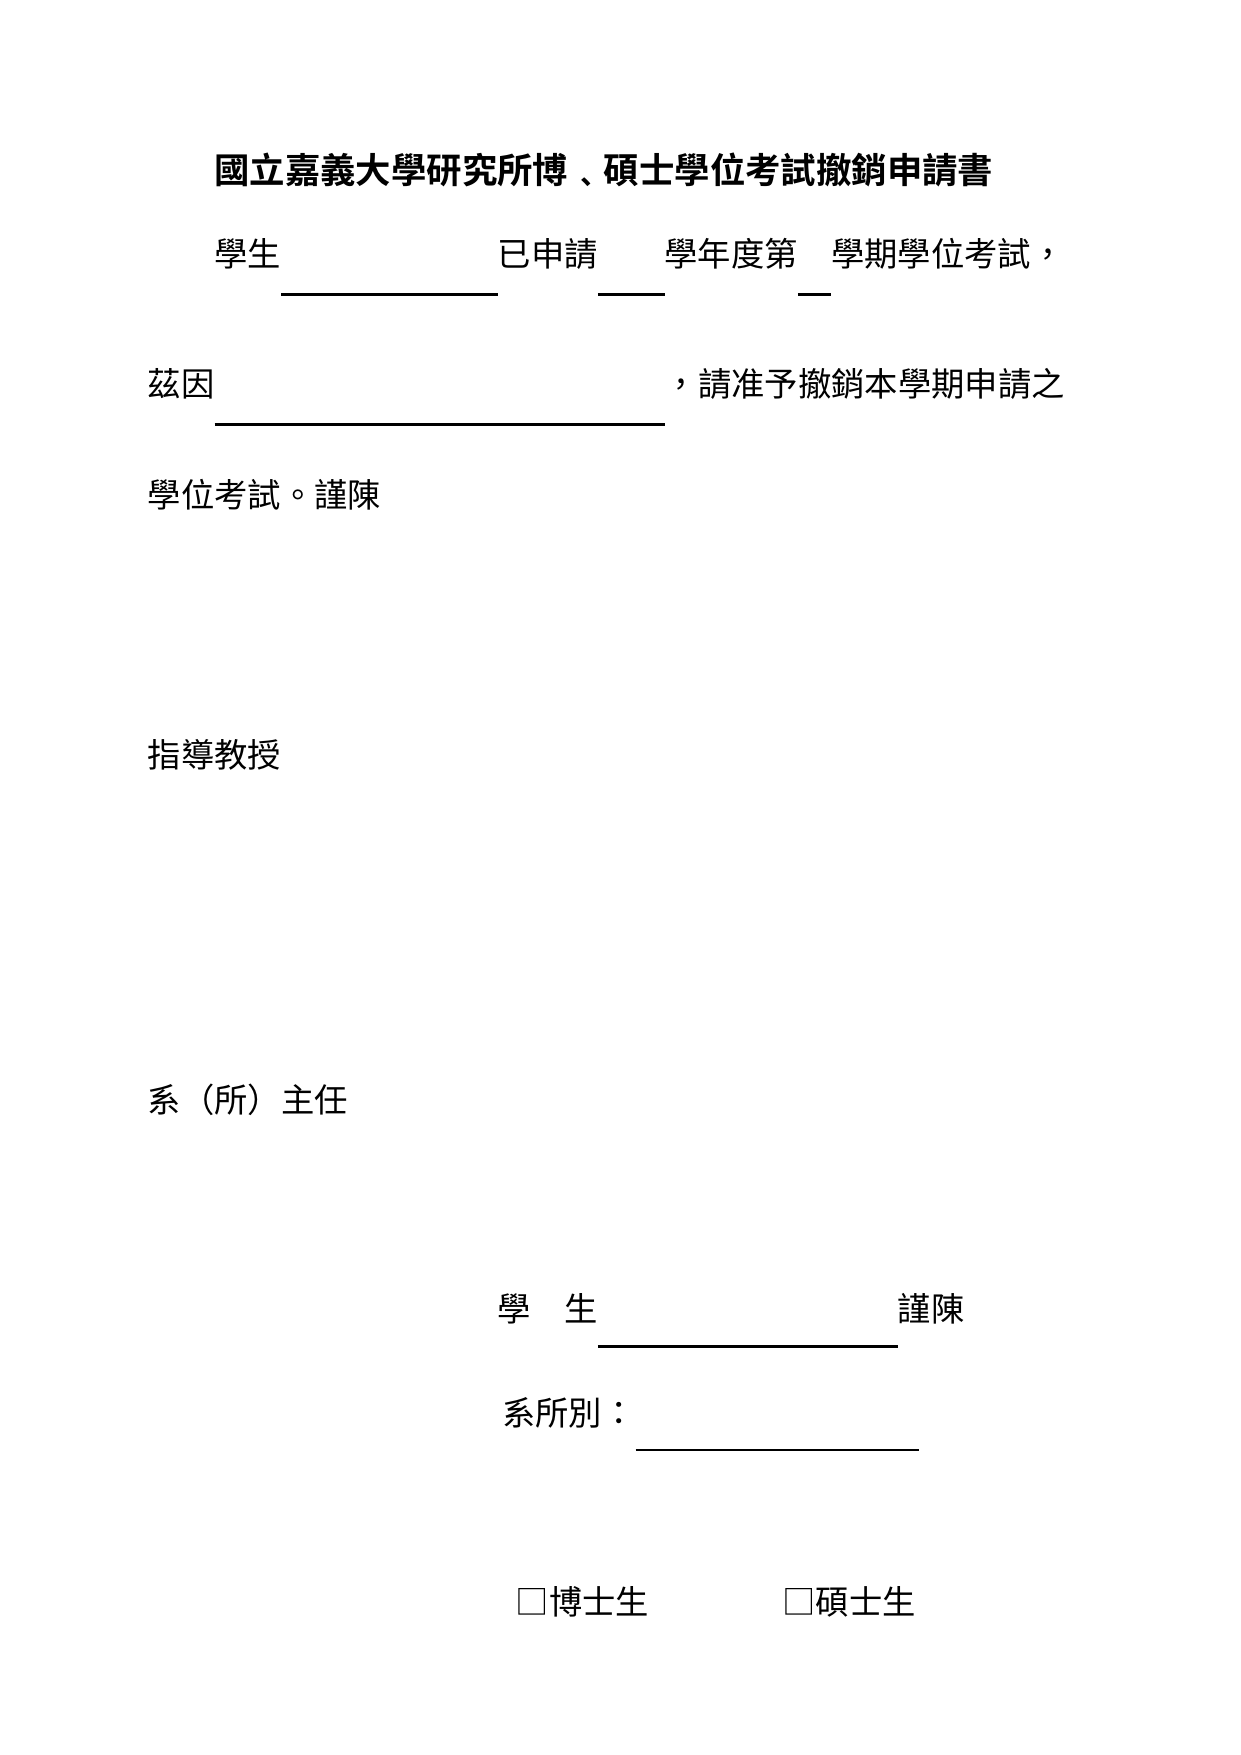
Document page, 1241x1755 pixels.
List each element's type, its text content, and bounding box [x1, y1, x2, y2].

text 指導教授 [148, 668, 953, 777]
text 國立嘉義大學研究所博﹑碩士學位考試撤銷申請書 [148, 150, 1059, 192]
text □博士生 □碩士生 [148, 1576, 1053, 1633]
text 學生 已申請 學年度第 學期學位考試，茲因 ，請准予撤銷本學期申請之學位考試。謹陳 [148, 228, 1064, 517]
text 系所別： [148, 1386, 1053, 1456]
text 系（所）主任 [148, 1013, 953, 1122]
text 學 生 謹陳 [148, 1283, 986, 1352]
